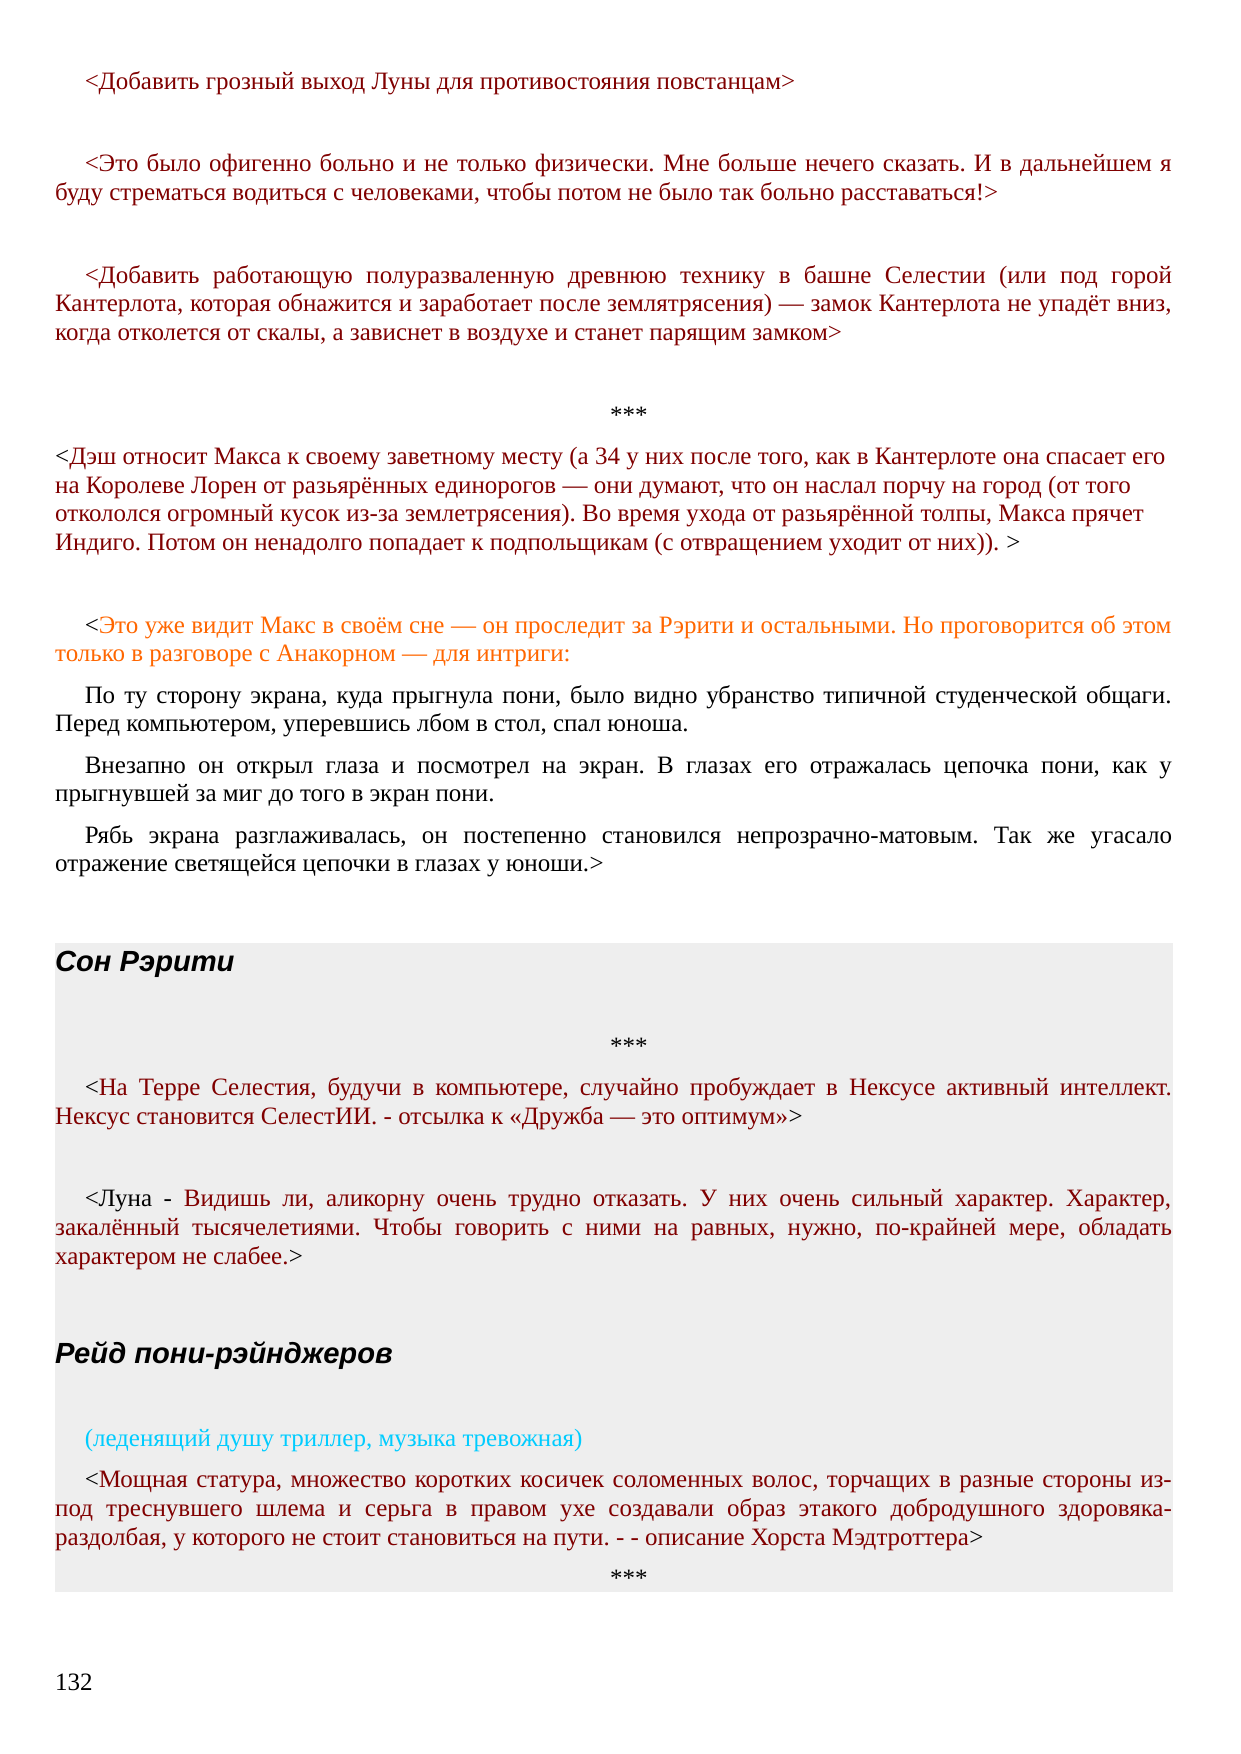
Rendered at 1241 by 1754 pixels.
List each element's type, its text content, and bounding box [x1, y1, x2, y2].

text <На Терре Селестия, будучи в компьютере, случайно пробуждает в Нексусе активный интеллект. Нексус становится СелестИИ. - отсылка к «Дружба — это оптимум»> [55, 1072, 1173, 1129]
text Рябь экрана разглаживалась, он постепенно становился непрозрачно-матовым. Так же угасало отражение светящейся цепочки в глазах у юноши.> [55, 820, 1173, 877]
text <Дэш относит Макса к своему заветному месту (а 34 у них после того, как в Кантерлоте она спасает его на Королеве Лорен от разьярённых единорогов — они думают, что он наслал порчу на город (от того откололся огромный кусок из-за землетрясения). Во время ухода от разьярённой толпы, Макса прячет Индиго. Потом он ненадолго попадает к подпольщикам (с отвращением уходит от них)). > [55, 441, 1173, 556]
text *** [55, 1031, 1173, 1059]
subtitle Рейд пони-рэйнджеров [55, 1336, 1173, 1369]
text <Добавить работающую полуразваленную древнюю технику в башне Селестии (или под горой Кантерлота, которая обнажится и заработает после землятрясения) — замок Кантерлота не упадёт вниз, когда отколется от скалы, а зависнет в воздухе и станет парящим замком> [55, 260, 1173, 346]
text Внезапно он открыл глаза и посмотрел на экран. В глазах его отражалась цепочка пони, как у прыгнувшей за миг до того в экран пони. [55, 750, 1173, 807]
text По ту сторону экрана, куда прыгнула пони, было видно убранство типичной студенческой общаги. Перед компьютером, уперевшись лбом в стол, спал юноша. [55, 680, 1173, 737]
text (леденящий душу триллер, музыка тревожная) [55, 1423, 1173, 1452]
text <Это уже видит Макс в своём сне — он проследит за Рэрити и остальными. Но проговорится об этом только в разговоре с Анакорном — для интриги: [55, 610, 1173, 667]
text <Это было офигенно больно и не только физически. Мне больше нечего сказать. И в дальнейшем я буду стрематься водиться с человеками, чтобы потом не было так больно расставаться!> [55, 148, 1173, 206]
subtitle Сон Рэрити [55, 943, 1173, 977]
text <Добавить грозный выход Луны для противостояния повстанцам> [55, 66, 1173, 95]
text <Луна - Видишь ли, аликорну очень трудно отказать. У них очень сильный характер. Характер, закалённый тысячелетиями. Чтобы говорить с ними на равных, нужно, по-крайней мере, обладать характером не слабее.> [55, 1183, 1173, 1269]
text <Мощная статура, множество коротких косичек соломенных волос, торчащих в разные стороны из-под треснувшего шлема и серьга в правом ухе создавали образ этакого добродушного здоровяка-раздолбая, у которого не стоит становиться на пути. - - описание Хорста Мэдтроттера> [55, 1464, 1173, 1551]
text *** [55, 400, 1173, 428]
text *** [55, 1563, 1173, 1592]
